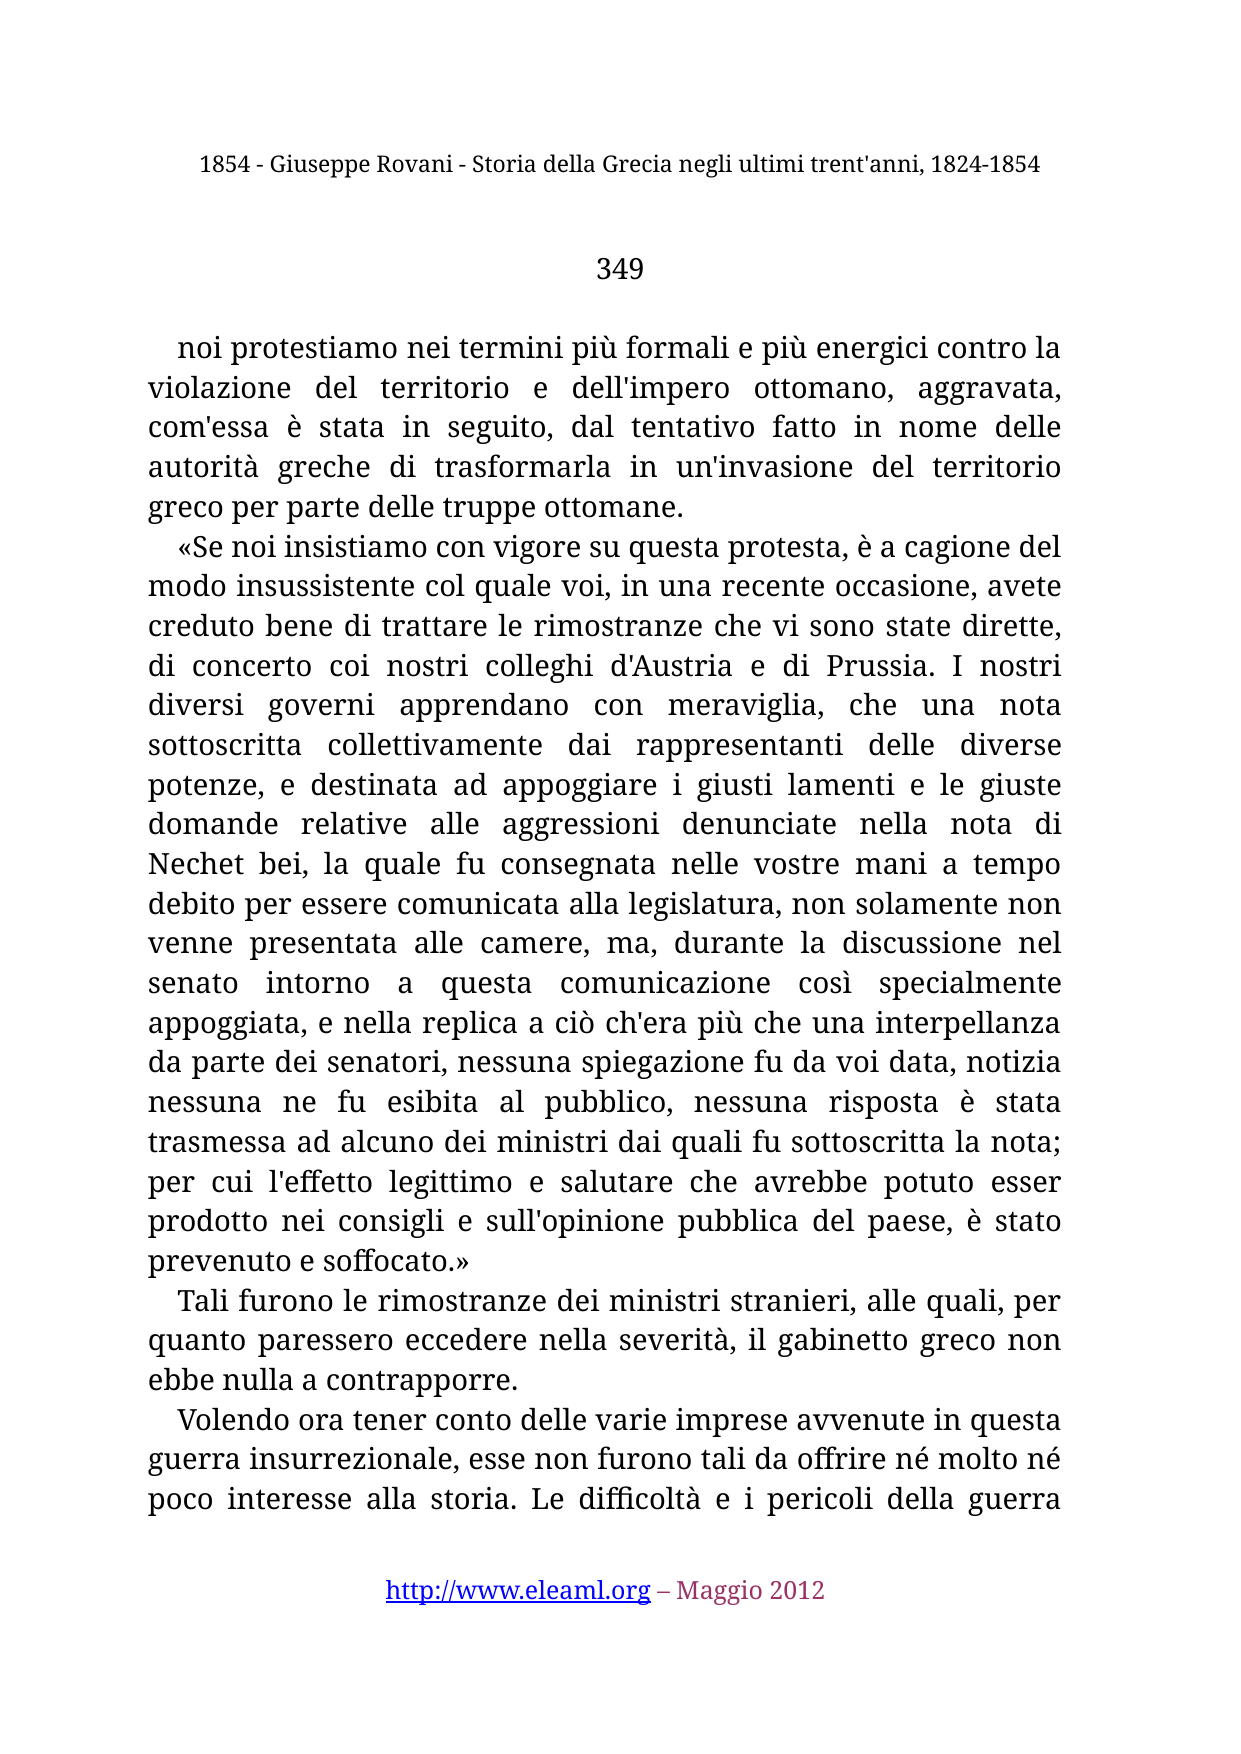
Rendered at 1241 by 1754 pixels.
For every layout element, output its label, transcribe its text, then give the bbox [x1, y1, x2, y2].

text noi protestiamo nei termini più formali e più energici contro la violazione del territorio e dell'impero ottomano, aggravata, com'essa è stata in seguito, dal tentativo fatto in nome delle autorità greche di trasformarla in un'invasione del territorio greco per parte delle truppe ottomane. [148, 327, 1063, 526]
text Volendo ora tener conto delle varie imprese avvenute in questa guerra insurrezionale, esse non furono tali da offrire né molto né poco interesse alla storia. Le difficoltà e i pericoli della guerra [148, 1399, 1063, 1518]
text 349 [148, 248, 1063, 288]
text Tali furono le rimostranze dei ministri stranieri, alle quali, per quanto paressero eccedere nella severità, il gabinetto greco non ebbe nulla a contrapporre. [148, 1280, 1063, 1399]
text «Se noi insistiamo con vigore su questa protesta, è a cagione del modo insussistente col quale voi, in una recente occasione, avete creduto bene di trattare le rimostranze che vi sono state dirette, di concerto coi nostri colleghi d'Austria e di Prussia. I nostri diversi governi apprendano con meraviglia, che una nota sottoscritta collettivamente dai rappresentanti delle diverse potenze, e destinata ad appoggiare i giusti lamenti e le giuste domande relative alle aggressioni denunciate nella nota di Nechet bei, la quale fu consegnata nelle vostre mani a tempo debito per essere comunicata alla legislatura, non solamente non venne presentata alle camere, ma, durante la discussione nel senato intorno a questa comunicazione così specialmente appoggiata, e nella replica a ciò ch'era più che una interpellanza da parte dei senatori, nessuna spiegazione fu da voi data, notizia nessuna ne fu esibita al pubblico, nessuna risposta è stata trasmessa ad alcuno dei ministri dai quali fu sottoscritta la nota; per cui l'effetto legittimo e salutare che avrebbe potuto esser prodotto nei consigli e sull'opinione pubblica del paese, è stato prevenuto e soffocato.» [148, 526, 1063, 1280]
